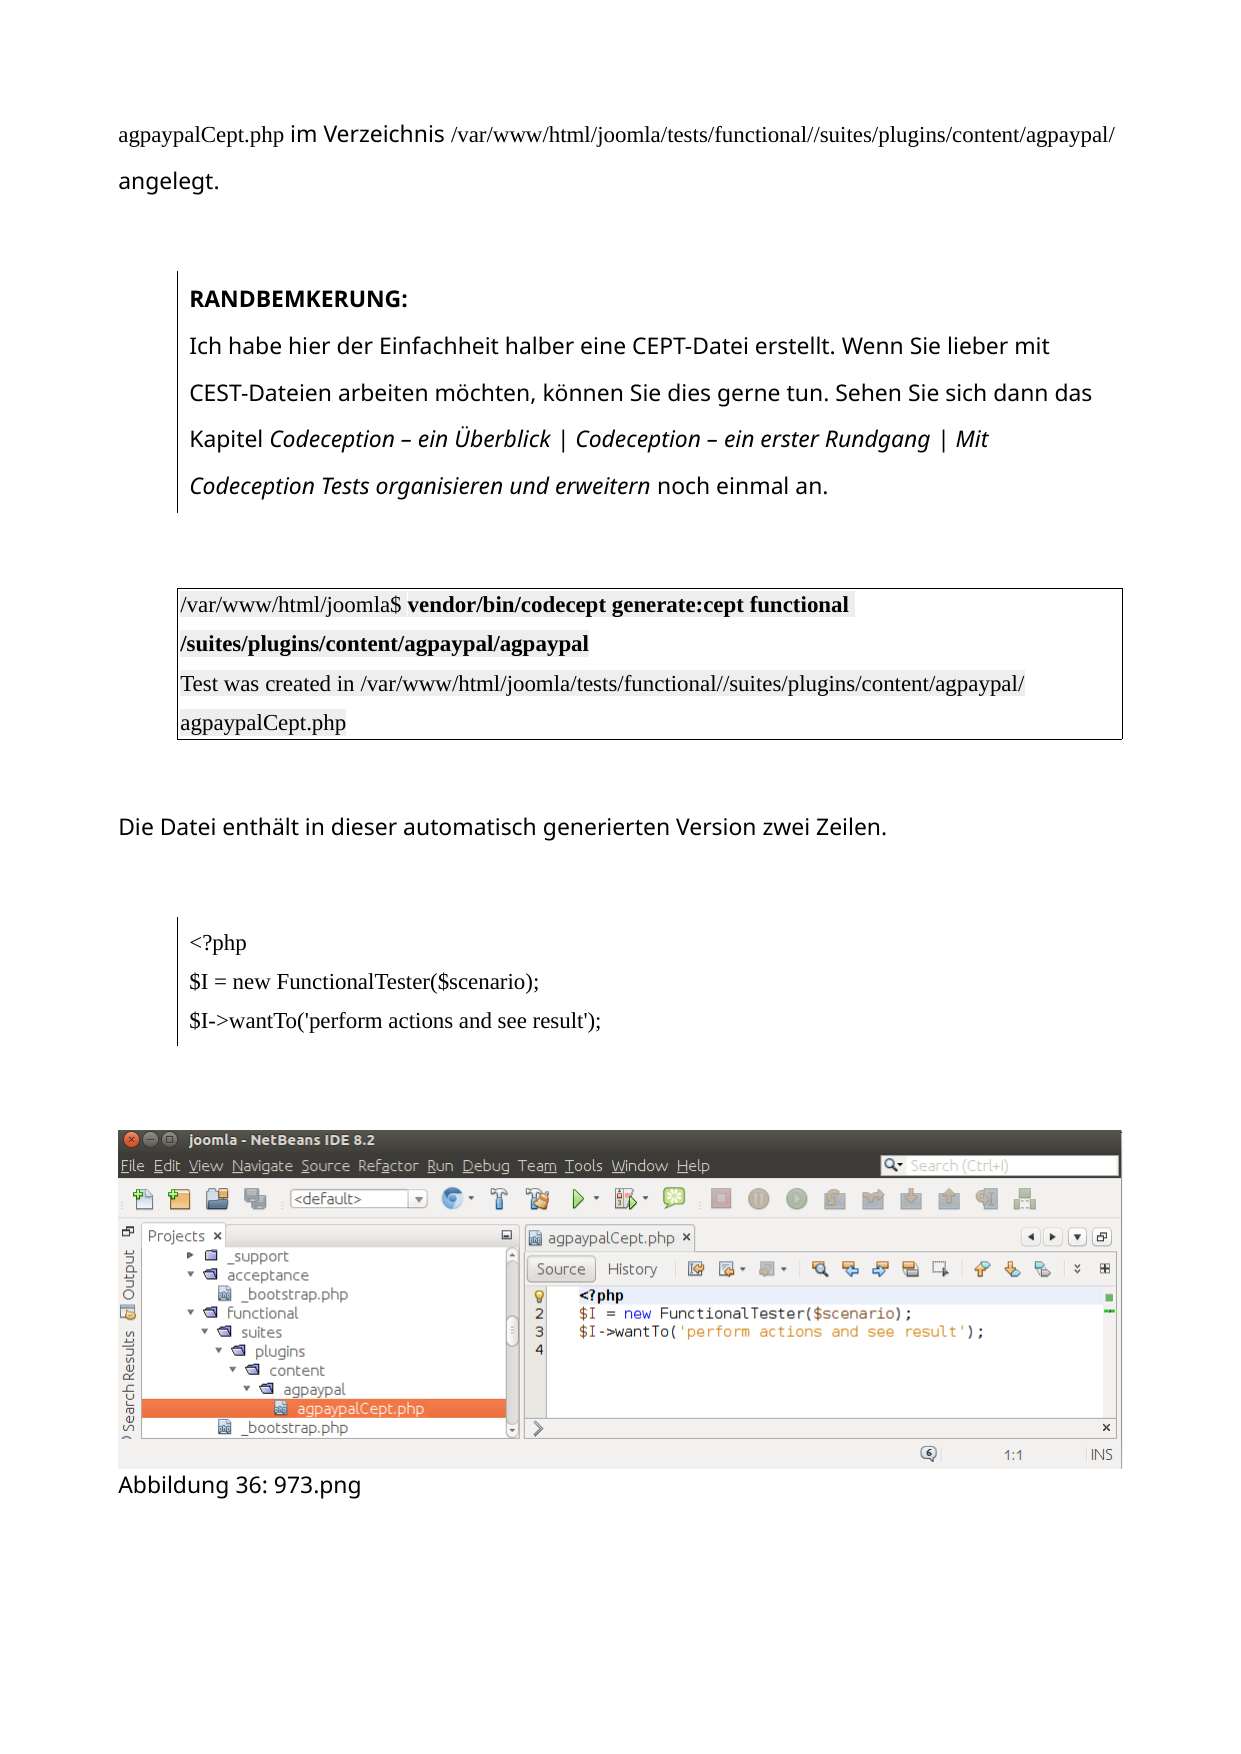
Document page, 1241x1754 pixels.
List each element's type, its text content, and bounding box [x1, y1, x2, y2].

text Die Datei enthält in dieser automatisch generierten Version zwei Zeilen. [118, 811, 1122, 842]
picture [118, 1130, 1123, 1469]
text <?php $I = new FunctionalTester($scenario); $I->wantTo('perform actions and see result'); [178, 917, 1122, 1046]
text Abbildung 36: 973.png [118, 1469, 1122, 1500]
text /var/www/html/joomla$ vendor/bin/codecept generate:cept functional /suites/plugins/content/agpaypal/agpaypal Test was created in /var/www/html/joomla/tests/functional//suites/plugins/content/agpaypal/agpaypalCept.php [178, 589, 1122, 739]
text RANDBEMKERUNG: Ich habe hier der Einfachheit halber eine CEPT-Datei erstellt. Wenn Sie lieber mit CEST-Dateien arbeiten möchten, können Sie dies gerne tun. Sehen Sie sich dann das Kapitel Codeception – ein Überblick | Codeception – ein erster Rundgang | Mit Codeception Tests organisieren und erweitern noch einmal an. [178, 271, 1122, 513]
text agpaypalCept.php im Verzeichnis /var/www/html/joomla/tests/functional//suites/plugins/content/agpaypal/ angelegt. [118, 118, 1122, 196]
